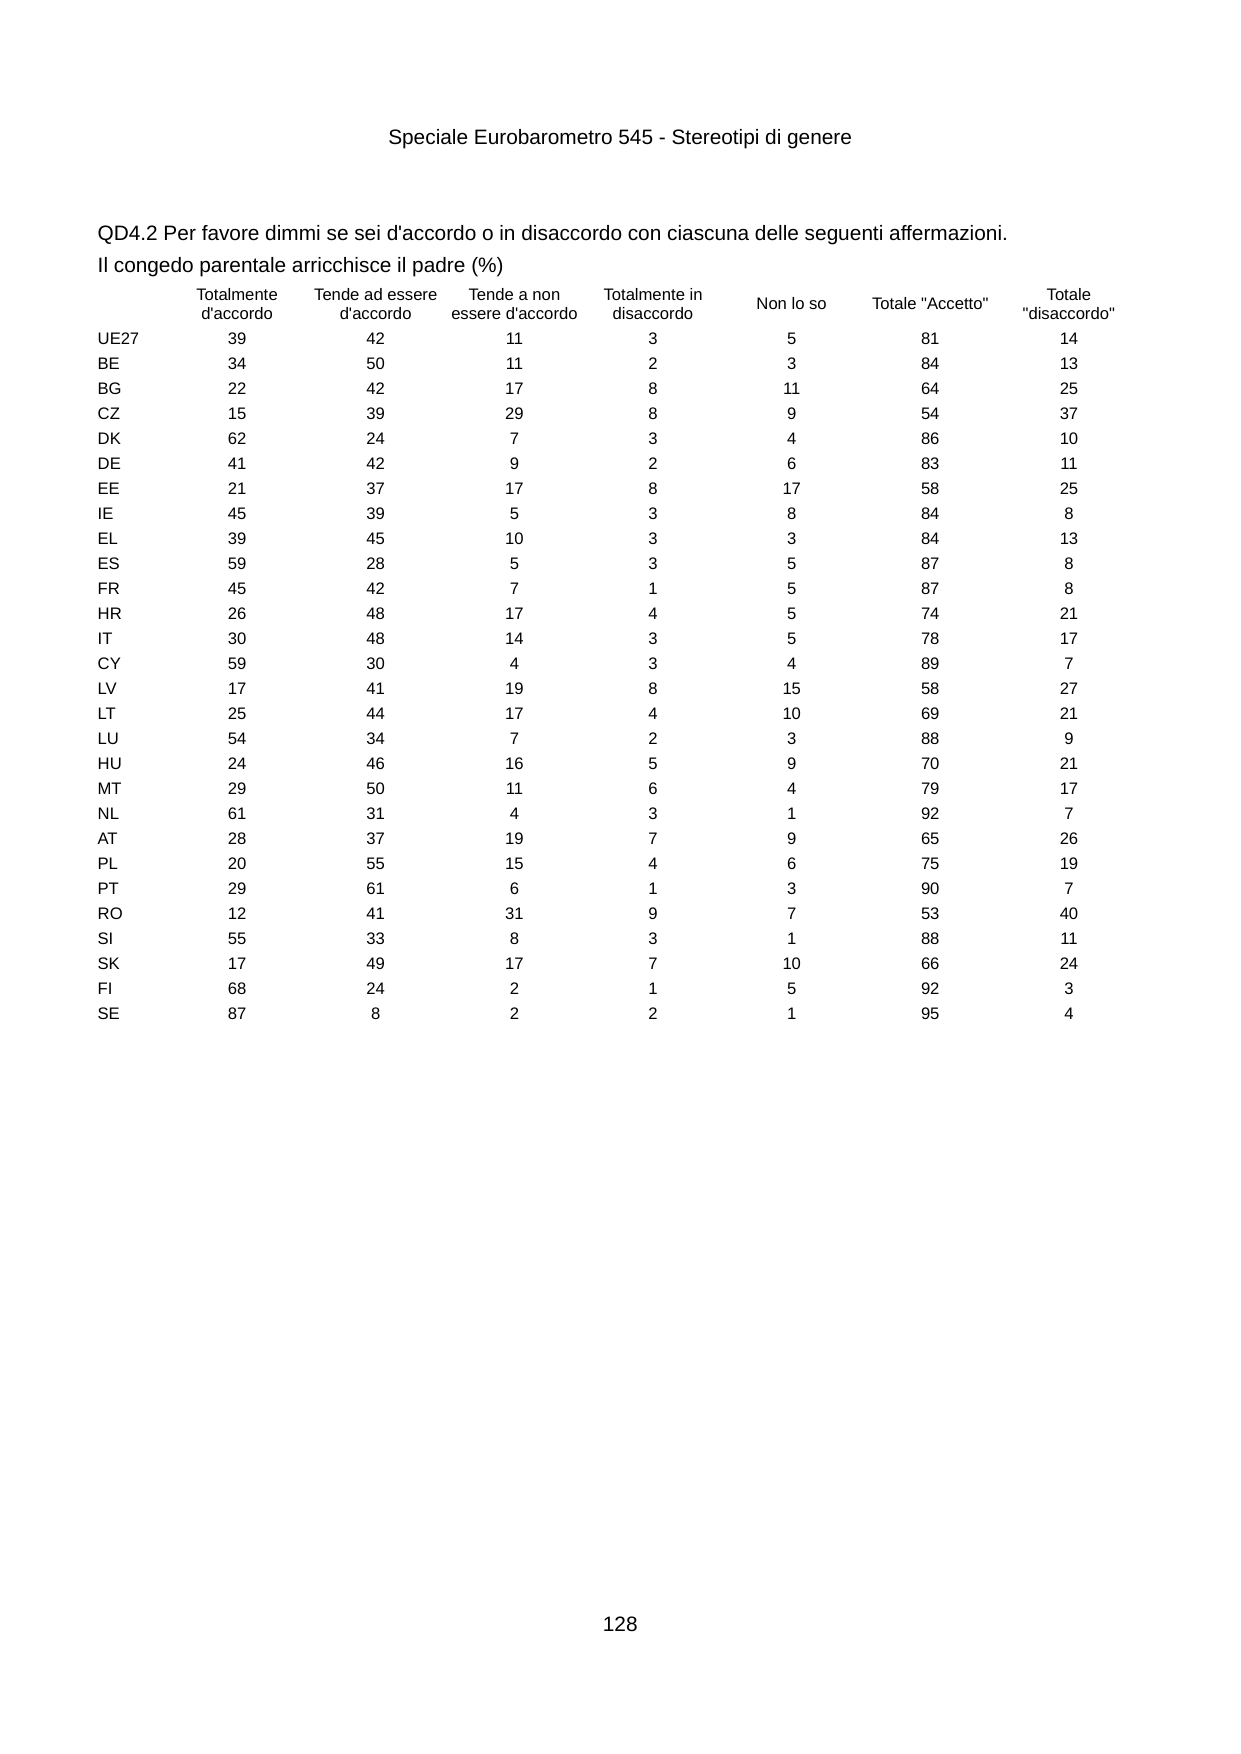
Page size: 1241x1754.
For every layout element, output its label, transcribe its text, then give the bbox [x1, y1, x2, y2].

table_cell 27 [999, 676, 1138, 701]
table_cell 17 [168, 951, 306, 976]
table_cell 7 [584, 951, 722, 976]
table_cell 54 [861, 401, 999, 426]
table_cell 64 [861, 376, 999, 401]
table_cell 7 [584, 826, 722, 851]
table_cell 10 [999, 426, 1138, 451]
table_cell 21 [999, 601, 1138, 626]
table_cell 8 [999, 501, 1138, 526]
table_cell 74 [861, 601, 999, 626]
table_cell 3 [584, 501, 722, 526]
table_cell 17 [445, 476, 583, 501]
table_cell 15 [168, 401, 306, 426]
table_cell CZ [95, 401, 167, 426]
table_cell 95 [861, 1001, 999, 1026]
table_cell 8 [584, 376, 722, 401]
table_cell 9 [722, 826, 861, 851]
table_cell 5 [722, 551, 861, 576]
table_cell 8 [584, 476, 722, 501]
table_cell 46 [306, 751, 445, 776]
table_cell 17 [722, 476, 861, 501]
table_cell Tende ad essere d'accordo [306, 281, 445, 326]
table_cell 39 [306, 501, 445, 526]
table_cell 2 [445, 976, 583, 1001]
table_cell 59 [168, 651, 306, 676]
table_cell SK [95, 951, 167, 976]
table_cell BE [95, 351, 167, 376]
table_cell PT [95, 876, 167, 901]
table_cell 40 [999, 901, 1138, 926]
table_cell 7 [999, 876, 1138, 901]
table_cell 24 [306, 426, 445, 451]
table_cell 11 [445, 776, 583, 801]
table_cell 8 [445, 926, 583, 951]
table_cell 53 [861, 901, 999, 926]
table_cell 68 [168, 976, 306, 1001]
table_cell PL [95, 851, 167, 876]
table_cell 8 [999, 551, 1138, 576]
table_cell 1 [584, 576, 722, 601]
table_cell Totale "disaccordo" [999, 281, 1138, 326]
table_cell 88 [861, 726, 999, 751]
table_cell 3 [722, 351, 861, 376]
table_cell 58 [861, 476, 999, 501]
table_cell 2 [584, 726, 722, 751]
table_cell 42 [306, 326, 445, 351]
table_cell 11 [722, 376, 861, 401]
table_cell EL [95, 526, 167, 551]
table_cell 69 [861, 701, 999, 726]
table_cell 5 [722, 326, 861, 351]
table_cell 44 [306, 701, 445, 726]
table_cell 8 [306, 1001, 445, 1026]
table_cell 42 [306, 576, 445, 601]
table_cell 4 [584, 851, 722, 876]
table_cell 30 [168, 626, 306, 651]
table_cell 61 [306, 876, 445, 901]
table_cell 8 [584, 676, 722, 701]
table_cell 11 [999, 451, 1138, 476]
table_cell 65 [861, 826, 999, 851]
table_cell 29 [445, 401, 583, 426]
table_cell 8 [722, 501, 861, 526]
table_cell 9 [722, 401, 861, 426]
table_cell 10 [722, 701, 861, 726]
table_cell 92 [861, 976, 999, 1001]
table_cell 12 [168, 901, 306, 926]
table_cell 11 [445, 326, 583, 351]
table_cell 6 [584, 776, 722, 801]
table_cell 13 [999, 351, 1138, 376]
table_cell 2 [445, 1001, 583, 1026]
table_cell 15 [722, 676, 861, 701]
table_cell 25 [999, 476, 1138, 501]
table_cell 3 [584, 626, 722, 651]
table_cell 3 [722, 726, 861, 751]
table_cell 3 [584, 651, 722, 676]
table_cell 1 [584, 876, 722, 901]
table_cell 37 [306, 476, 445, 501]
table_cell 29 [168, 876, 306, 901]
table_cell 11 [445, 351, 583, 376]
table_cell 7 [445, 576, 583, 601]
table_cell 49 [306, 951, 445, 976]
table_cell 41 [306, 676, 445, 701]
table_cell 84 [861, 501, 999, 526]
table_cell 10 [722, 951, 861, 976]
table_cell [95, 281, 167, 326]
table_cell 34 [306, 726, 445, 751]
table_cell IT [95, 626, 167, 651]
table_cell 17 [445, 376, 583, 401]
table_cell 41 [168, 451, 306, 476]
table_cell 5 [445, 501, 583, 526]
table_cell 24 [306, 976, 445, 1001]
table_cell 21 [999, 701, 1138, 726]
table_cell 26 [168, 601, 306, 626]
table_cell 4 [722, 776, 861, 801]
table_cell 21 [999, 751, 1138, 776]
table_cell FR [95, 576, 167, 601]
table_cell 55 [168, 926, 306, 951]
table_cell 33 [306, 926, 445, 951]
table_cell 30 [306, 651, 445, 676]
table_cell IE [95, 501, 167, 526]
table_cell 13 [999, 526, 1138, 551]
table_cell 84 [861, 351, 999, 376]
table_cell 87 [861, 576, 999, 601]
table_cell 19 [445, 826, 583, 851]
table_cell RO [95, 901, 167, 926]
table_cell 17 [445, 951, 583, 976]
table_cell 89 [861, 651, 999, 676]
table_cell 9 [584, 901, 722, 926]
table_cell DE [95, 451, 167, 476]
table_cell 20 [168, 851, 306, 876]
table_cell Tende a non essere d'accordo [445, 281, 583, 326]
table_cell 8 [999, 576, 1138, 601]
table_cell 7 [722, 901, 861, 926]
table_cell 61 [168, 801, 306, 826]
table_cell 45 [306, 526, 445, 551]
table_cell 29 [168, 776, 306, 801]
table_cell 75 [861, 851, 999, 876]
table_cell 39 [168, 326, 306, 351]
table_cell 3 [584, 801, 722, 826]
table_cell 41 [306, 901, 445, 926]
table_cell 50 [306, 776, 445, 801]
table_cell HU [95, 751, 167, 776]
table_cell 25 [168, 701, 306, 726]
table_cell 86 [861, 426, 999, 451]
table_cell 5 [584, 751, 722, 776]
table_cell ES [95, 551, 167, 576]
table_header QD4.2 Per favore dimmi se sei d'accordo o in disaccordo con ciascuna delle seguenti affermazioni. [95, 217, 1138, 249]
table_cell 1 [584, 976, 722, 1001]
table_cell 87 [861, 551, 999, 576]
table_cell 70 [861, 751, 999, 776]
table_cell 83 [861, 451, 999, 476]
table_cell Il congedo parentale arricchisce il padre (%) [95, 249, 1138, 281]
table_cell 81 [861, 326, 999, 351]
table_cell MT [95, 776, 167, 801]
table_cell 4 [722, 426, 861, 451]
table_cell 34 [168, 351, 306, 376]
table_cell 21 [168, 476, 306, 501]
table_cell LT [95, 701, 167, 726]
table_cell 5 [722, 626, 861, 651]
table_cell 25 [999, 376, 1138, 401]
table_cell LU [95, 726, 167, 751]
table_cell 3 [584, 426, 722, 451]
table_cell 3 [584, 326, 722, 351]
table_cell 62 [168, 426, 306, 451]
table_cell 26 [999, 826, 1138, 851]
table_cell 28 [306, 551, 445, 576]
table_cell FI [95, 976, 167, 1001]
table_cell 4 [584, 601, 722, 626]
table_cell 39 [306, 401, 445, 426]
table_cell 78 [861, 626, 999, 651]
table_cell 42 [306, 376, 445, 401]
table_cell BG [95, 376, 167, 401]
table_cell 4 [722, 651, 861, 676]
table_cell 42 [306, 451, 445, 476]
table_cell 19 [999, 851, 1138, 876]
table_cell 45 [168, 501, 306, 526]
table_cell 4 [999, 1001, 1138, 1026]
table_cell 9 [722, 751, 861, 776]
table_cell 17 [999, 776, 1138, 801]
table_cell 3 [722, 876, 861, 901]
table_cell 5 [445, 551, 583, 576]
table_cell 3 [584, 526, 722, 551]
table_cell 24 [168, 751, 306, 776]
table_cell 2 [584, 351, 722, 376]
table_cell NL [95, 801, 167, 826]
table_cell SE [95, 1001, 167, 1026]
table_cell 50 [306, 351, 445, 376]
table_cell 16 [445, 751, 583, 776]
table_cell 8 [584, 401, 722, 426]
table_cell Totale "Accetto" [861, 281, 999, 326]
table_cell 87 [168, 1001, 306, 1026]
table_cell 1 [722, 1001, 861, 1026]
table_cell 90 [861, 876, 999, 901]
table_cell 6 [722, 451, 861, 476]
table_cell 7 [445, 726, 583, 751]
table_cell 6 [722, 851, 861, 876]
table_cell 3 [999, 976, 1138, 1001]
table_cell 17 [999, 626, 1138, 651]
table_cell 4 [584, 701, 722, 726]
table_cell 31 [306, 801, 445, 826]
table_cell 2 [584, 1001, 722, 1026]
table_cell 3 [722, 526, 861, 551]
table_cell 4 [445, 801, 583, 826]
table_cell 31 [445, 901, 583, 926]
table_cell 54 [168, 726, 306, 751]
table_cell 45 [168, 576, 306, 601]
table_cell HR [95, 601, 167, 626]
table_cell 4 [445, 651, 583, 676]
table_cell 1 [722, 801, 861, 826]
table_cell 55 [306, 851, 445, 876]
table_cell 17 [445, 701, 583, 726]
table_cell 7 [999, 801, 1138, 826]
table_cell Totalmente in disaccordo [584, 281, 722, 326]
table_cell 3 [584, 551, 722, 576]
table_cell 39 [168, 526, 306, 551]
table_cell 17 [168, 676, 306, 701]
table_cell 59 [168, 551, 306, 576]
table_cell EE [95, 476, 167, 501]
table_cell 9 [999, 726, 1138, 751]
table_cell 22 [168, 376, 306, 401]
table_cell 84 [861, 526, 999, 551]
table_cell DK [95, 426, 167, 451]
table_cell 2 [584, 451, 722, 476]
table_cell 48 [306, 601, 445, 626]
table_cell 6 [445, 876, 583, 901]
table_cell 24 [999, 951, 1138, 976]
table_cell 66 [861, 951, 999, 976]
table_cell 37 [999, 401, 1138, 426]
table_cell 28 [168, 826, 306, 851]
table_cell 15 [445, 851, 583, 876]
table_cell 10 [445, 526, 583, 551]
table_cell 5 [722, 976, 861, 1001]
table_cell 58 [861, 676, 999, 701]
table_cell 48 [306, 626, 445, 651]
table_cell 7 [445, 426, 583, 451]
table_cell 14 [999, 326, 1138, 351]
table_cell UE27 [95, 326, 167, 351]
table_cell 17 [445, 601, 583, 626]
table_cell 37 [306, 826, 445, 851]
table_cell CY [95, 651, 167, 676]
table_cell AT [95, 826, 167, 851]
table_cell LV [95, 676, 167, 701]
table_cell 79 [861, 776, 999, 801]
table_cell 88 [861, 926, 999, 951]
table_cell 92 [861, 801, 999, 826]
table_cell 14 [445, 626, 583, 651]
table_cell 7 [999, 651, 1138, 676]
table_cell 11 [999, 926, 1138, 951]
table_cell 5 [722, 601, 861, 626]
table_cell 3 [584, 926, 722, 951]
table_cell 5 [722, 576, 861, 601]
table_cell SI [95, 926, 167, 951]
table_cell 9 [445, 451, 583, 476]
table_cell Totalmente d'accordo [168, 281, 306, 326]
table_cell 19 [445, 676, 583, 701]
table_cell Non lo so [722, 281, 861, 326]
table_cell 1 [722, 926, 861, 951]
